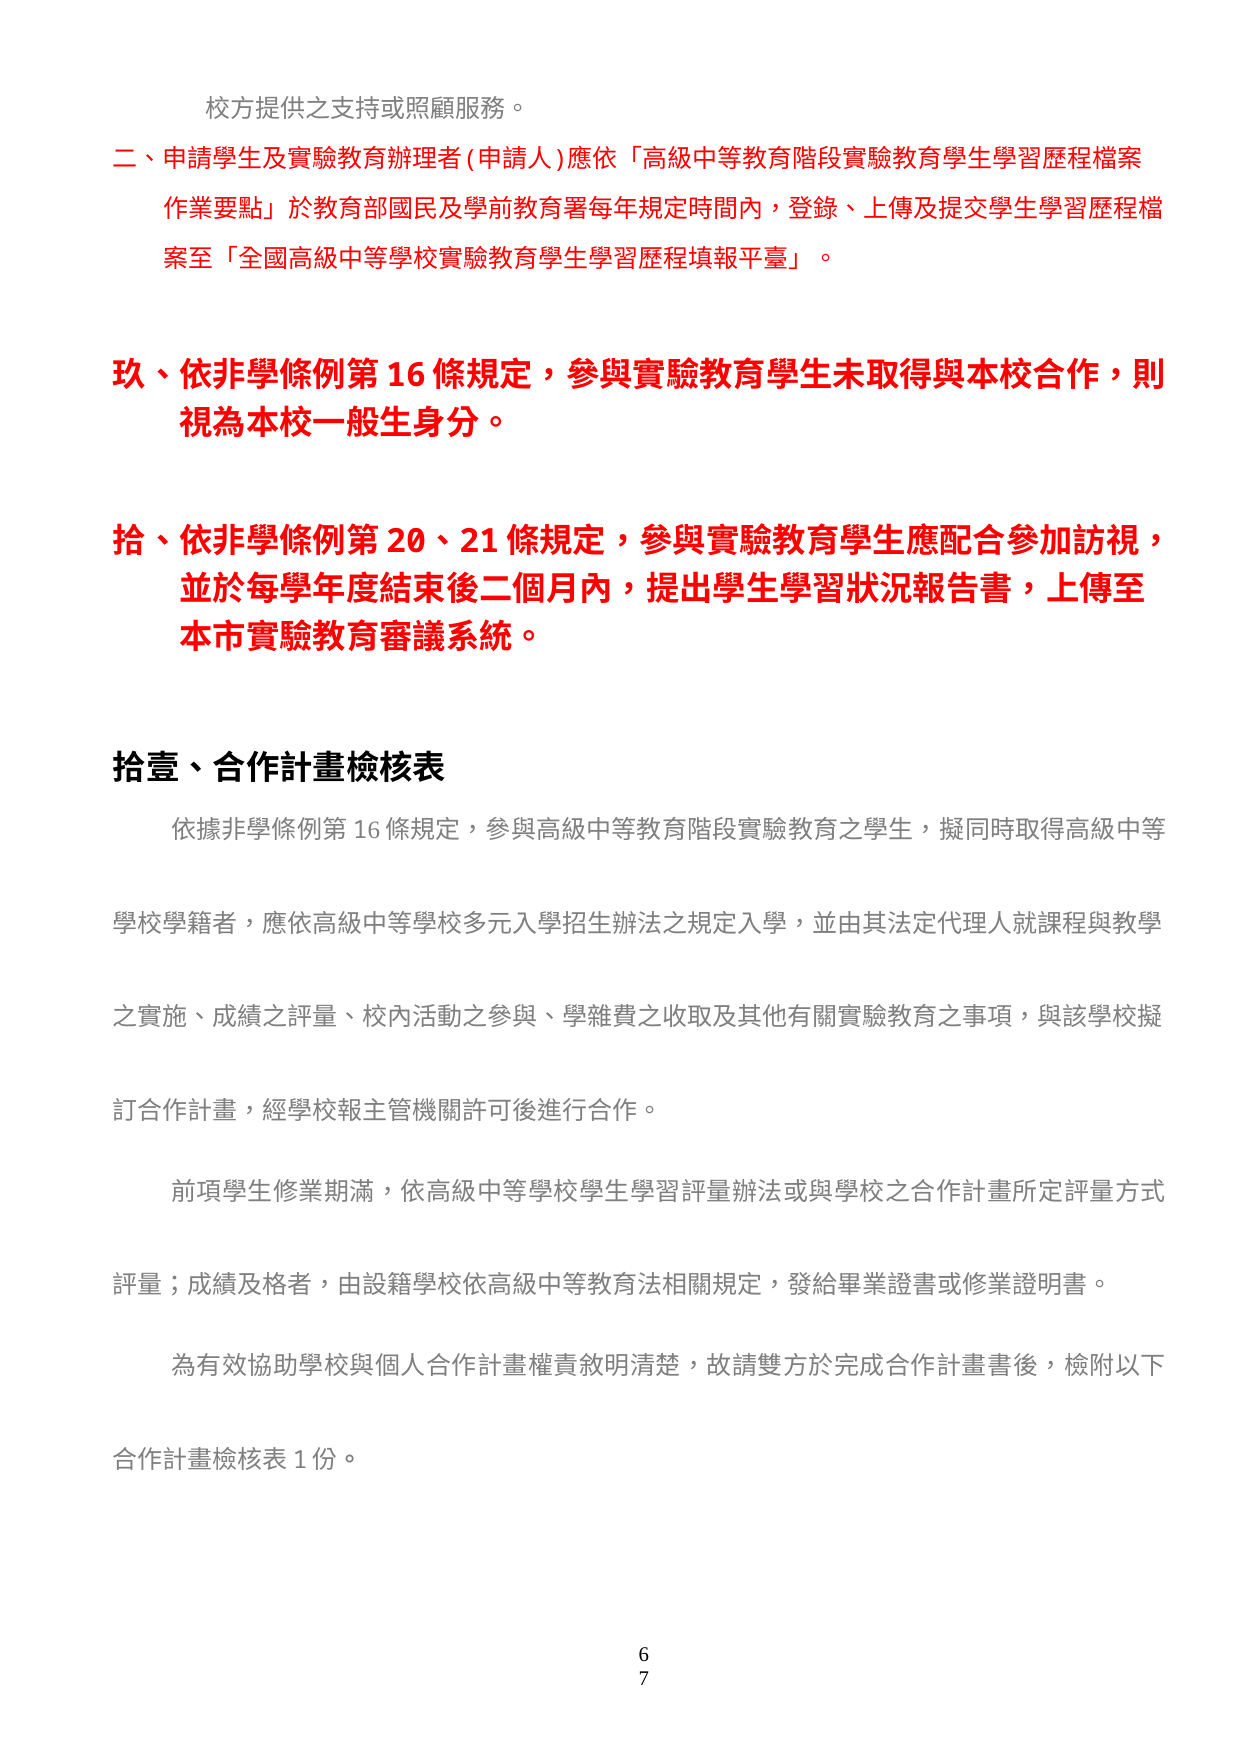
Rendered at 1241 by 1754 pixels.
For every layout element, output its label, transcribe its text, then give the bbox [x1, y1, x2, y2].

text 依據非學條例第16條規定，參與高級中等教育階段實驗教育之學生，擬同時取得高級中等學校學籍者，應依高級中等學校多元入學招生辦法之規定入學，並由其法定代理人就課程與教學之實施、成績之評量、校內活動之參與、學雜費之收取及其他有關實驗教育之事項，與該學校擬訂合作計畫，經學校報主管機關許可後進行合作。 [112, 786, 1167, 1129]
text 二、申請學生及實驗教育辦理者(申請人)應依「高級中等教育階段實驗教育學生學習歷程檔案作業要點」於教育部國民及學前教育署每年規定時間內，登錄、上傳及提交學生學習歷程檔案至「全國高級中等學校實驗教育學生學習歷程填報平臺」。 [113, 128, 1167, 278]
text 前項學生修業期滿，依高級中等學校學生學習評量辦法或與學校之合作計畫所定評量方式評量；成績及格者，由設籍學校依高級中等教育法相關規定，發給畢業證書或修業證明書。 [112, 1148, 1167, 1304]
text 校方提供之支持或照顧服務。 [118, 78, 1167, 128]
text 拾壹、合作計畫檢核表 [112, 723, 1167, 786]
text 拾、依非學條例第20、21條規定，參與實驗教育學生應配合參加訪視，並於每學年度結束後二個月內，提出學生學習狀況報告書，上傳至本市實驗教育審議系統。 [112, 513, 1167, 658]
text 玖、依非學條例第16條規定，參與實驗教育學生未取得與本校合作，則視為本校一般生身分。 [112, 347, 1167, 444]
text 為有效協助學校與個人合作計畫權責敘明清楚，故請雙方於完成合作計畫書後，檢附以下合作計畫檢核表1份。 [112, 1322, 1167, 1478]
